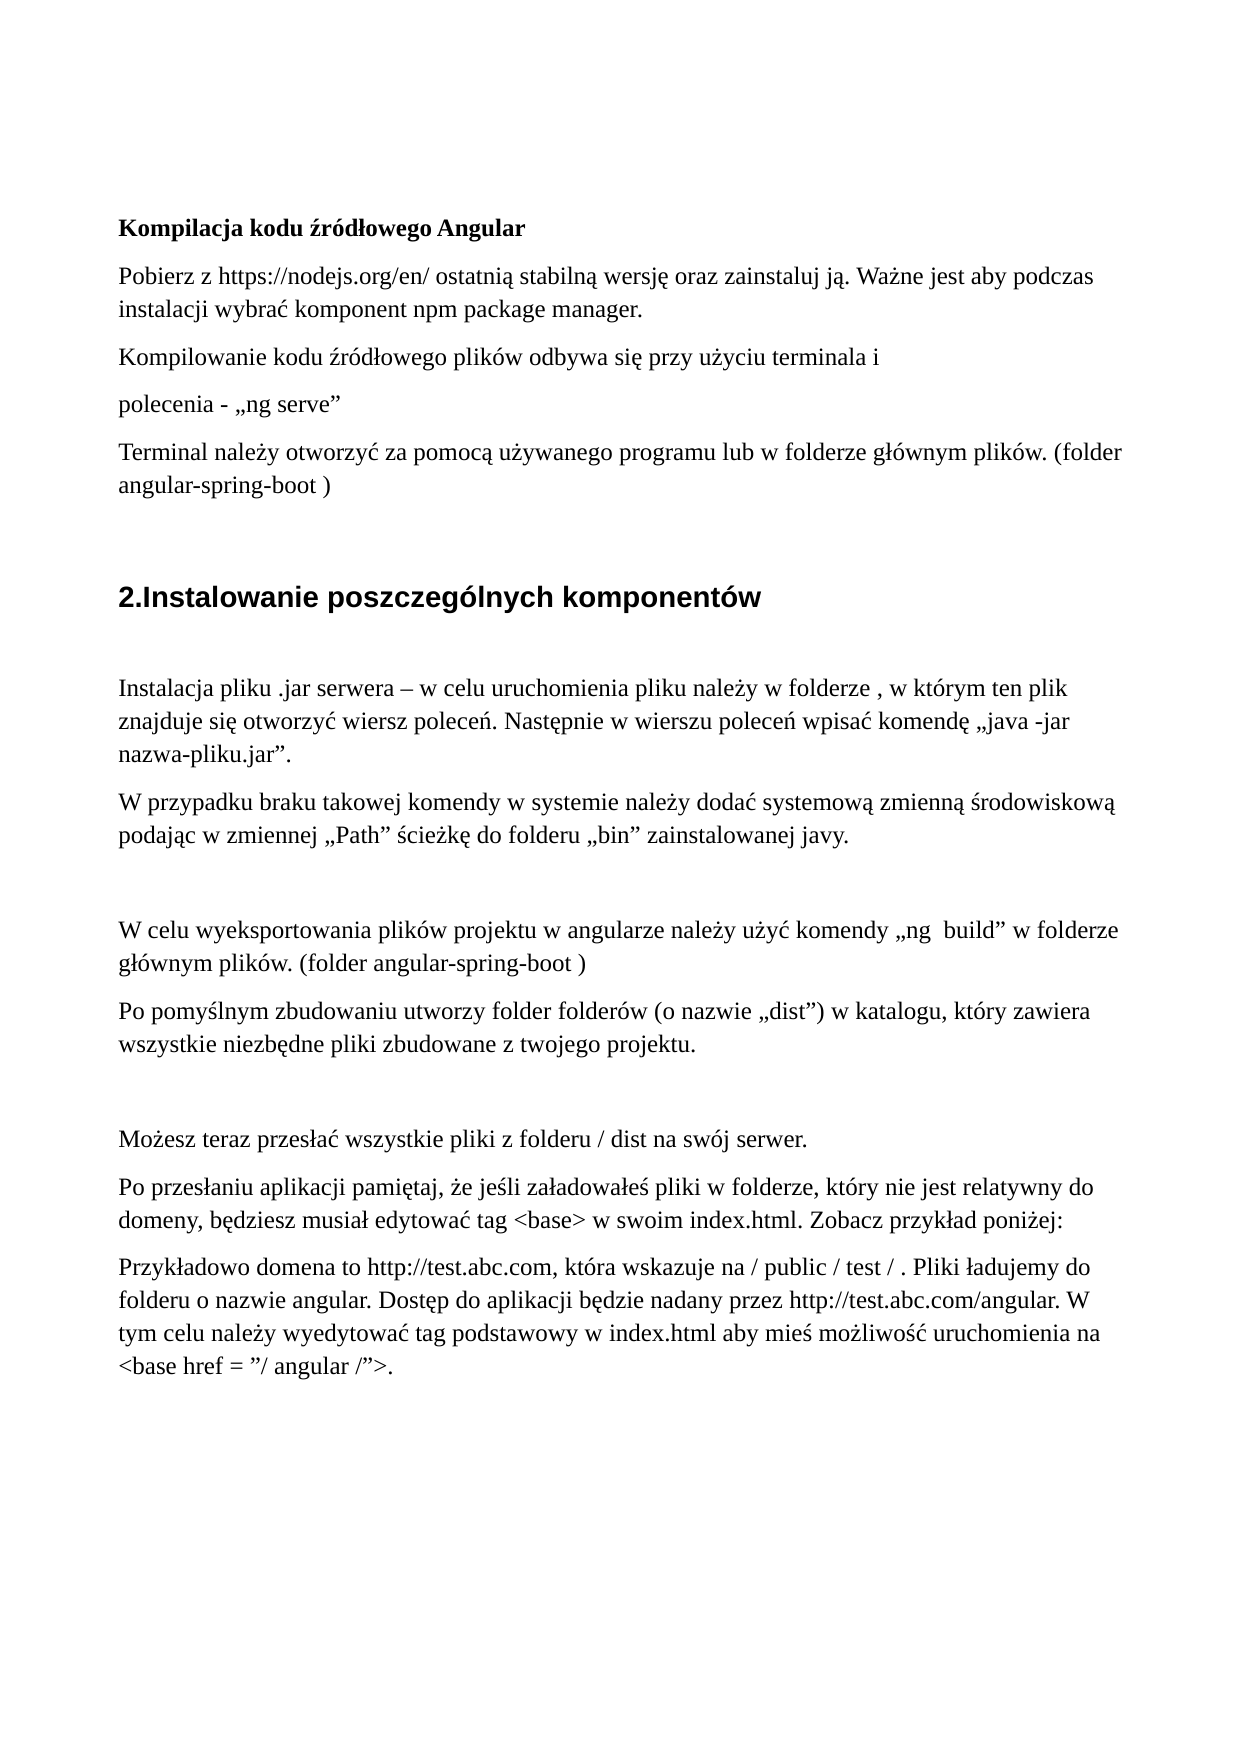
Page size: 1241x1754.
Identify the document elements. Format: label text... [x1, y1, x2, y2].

text Terminal należy otworzyć za pomocą używanego programu lub w folderze głównym plików. (folder angular-spring-boot ) [118, 437, 1122, 498]
text Możesz teraz przesłać wszystkie pliki z folderu / dist na swój serwer. [118, 1124, 1122, 1153]
text polecenia - „ng serve” [118, 389, 1122, 418]
text W przypadku braku takowej komendy w systemie należy dodać systemową zmienną środowiskową podając w zmiennej „Path” ścieżkę do folderu „bin” zainstalowanej javy. [118, 787, 1122, 849]
text Instalacja pliku .jar serwera – w celu uruchomienia pliku należy w folderze , w którym ten plik znajduje się otworzyć wiersz poleceń. Następnie w wierszu poleceń wpisać komendę „java -jar nazwa-pliku.jar”. [118, 673, 1122, 768]
text Przykładowo domena to http://test.abc.com, która wskazuje na / public / test / . Pliki ładujemy do folderu o nazwie angular. Dostęp do aplikacji będzie nadany przez http://test.abc.com/angular. W tym celu należy wyedytować tag podstawowy w index.html aby mieś możliwość uruchomienia na <base href = ”/ angular /”>. [118, 1252, 1122, 1380]
text Kompilacja kodu źródłowego Angular [118, 213, 1122, 242]
text Po pomyślnym zbudowaniu utworzy folder folderów (o nazwie „dist”) w katalogu, który zawiera wszystkie niezbędne pliki zbudowane z twojego projektu. [118, 996, 1122, 1058]
text Pobierz z https://nodejs.org/en/ ostatnią stabilną wersję oraz zainstaluj ją. Ważne jest aby podczas instalacji wybrać komponent npm package manager. [118, 261, 1122, 323]
text Po przesłaniu aplikacji pamiętaj, że jeśli załadowałeś pliki w folderze, który nie jest relatywny do domeny, będziesz musiał edytować tag <base> w swoim index.html. Zobacz przykład poniżej: [118, 1172, 1122, 1233]
text W celu wyeksportowania plików projektu w angularze należy użyć komendy „ng build” w folderze głównym plików. (folder angular-spring-boot ) [118, 915, 1122, 977]
text Kompilowanie kodu źródłowego plików odbywa się przy użyciu terminala i [118, 342, 1122, 370]
subtitle 2.Instalowanie poszczególnych komponentów [118, 579, 1122, 613]
